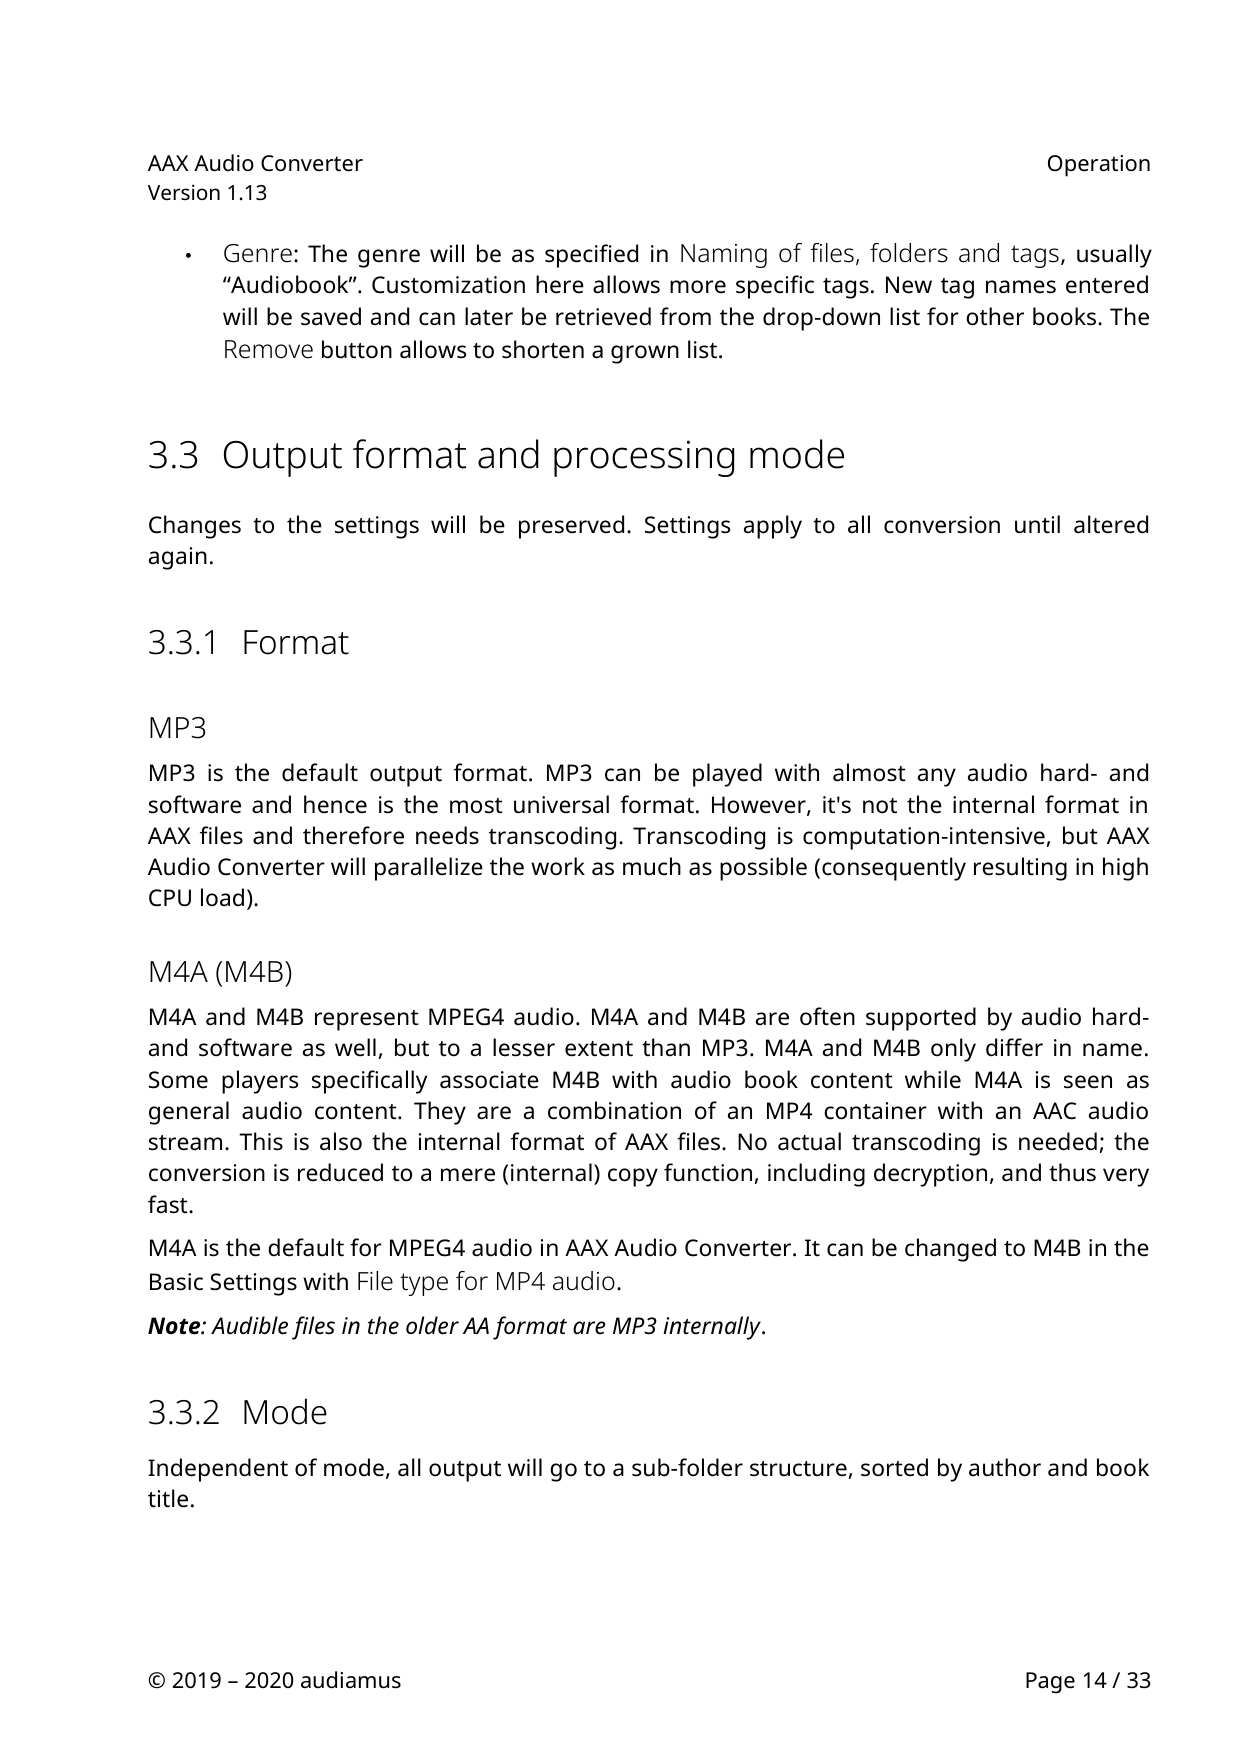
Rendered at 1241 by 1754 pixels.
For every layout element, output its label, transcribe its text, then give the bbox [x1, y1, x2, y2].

subtitle MP3 [148, 707, 1152, 747]
subtitle Mode [148, 1389, 1152, 1434]
subtitle M4A (M4B) [148, 951, 1152, 991]
text M4A is the default for MPEG4 audio in AAX Audio Converter. It can be changed to M4B in the Basic Settings with File type for MP4 audio. [148, 1232, 1152, 1297]
text Independent of mode, all output will go to a sub-folder structure, sorted by author and book title. [148, 1452, 1152, 1514]
text MP3 is the default output format. MP3 can be played with almost any audio hard- and software and hence is the most universal format. However, it's not the internal format in AAX files and therefore needs transcoding. Transcoding is computation-intensive, but AAX Audio Converter will parallelize the work as much as possible (consequently resulting in high CPU load). [148, 757, 1152, 913]
list Genre: The genre will be as specified in Naming of files, folders and tags, usually “Audiobook”. Customization here allows more specific tags. New tag names entered will be saved and can later be retrieved from the drop-down list for other books. The Remove button allows to shorten a grown list. [185, 235, 1152, 366]
text Note: Audible files in the older AA format are MP3 internally. [148, 1310, 1152, 1341]
text Changes to the settings will be preserved. Settings apply to all conversion until altered again. [148, 509, 1152, 571]
text M4A and M4B represent MPEG4 audio. M4A and M4B are often supported by audio hard- and software as well, but to a lesser extent than MP3. M4A and M4B only differ in name. Some players specifically associate M4B with audio book content while M4A is seen as general audio content. They are a combination of an MP4 container with an AAC audio stream. This is also the internal format of AAX files. No actual transcoding is needed; the conversion is reduced to a mere (internal) copy function, including decryption, and thus very fast. [148, 1001, 1152, 1220]
subtitle Output format and processing mode [148, 428, 1152, 479]
subtitle Format [148, 619, 1152, 664]
